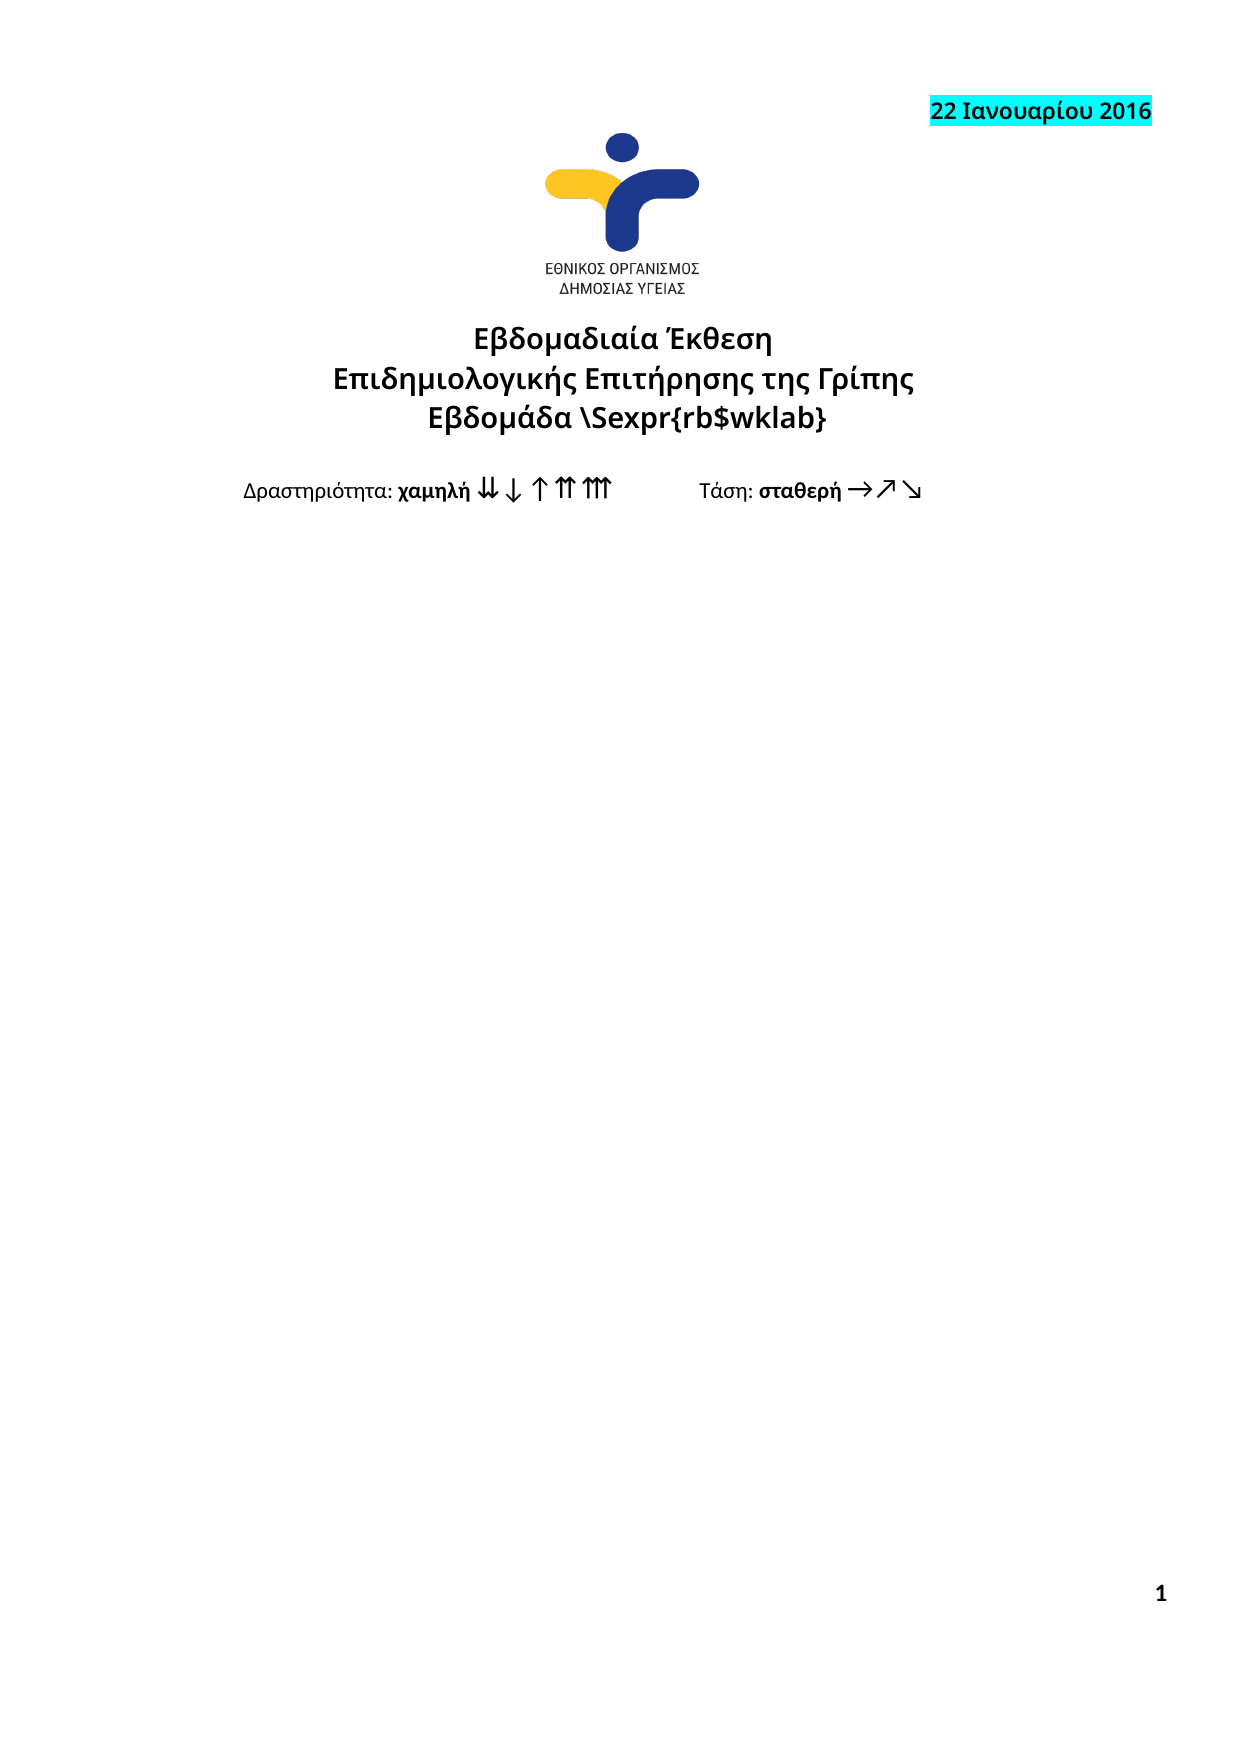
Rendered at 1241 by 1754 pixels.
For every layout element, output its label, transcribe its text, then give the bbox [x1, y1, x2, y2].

subtitle Επιδημιολογικής Επιτήρησης της Γρίπης [44, 358, 1202, 398]
table_header Δραστηριότητα: χαμηλή ⇊↓↑⇈⇶ [236, 465, 620, 533]
subtitle Εβδομαδιαία Έκθεση [44, 301, 1202, 358]
picture [528, 123, 712, 301]
table_header Τάση: σταθερή →↗↘ [620, 465, 1004, 533]
subtitle Eβδομάδα \Sexpr{rb$wklab} [44, 398, 1202, 437]
